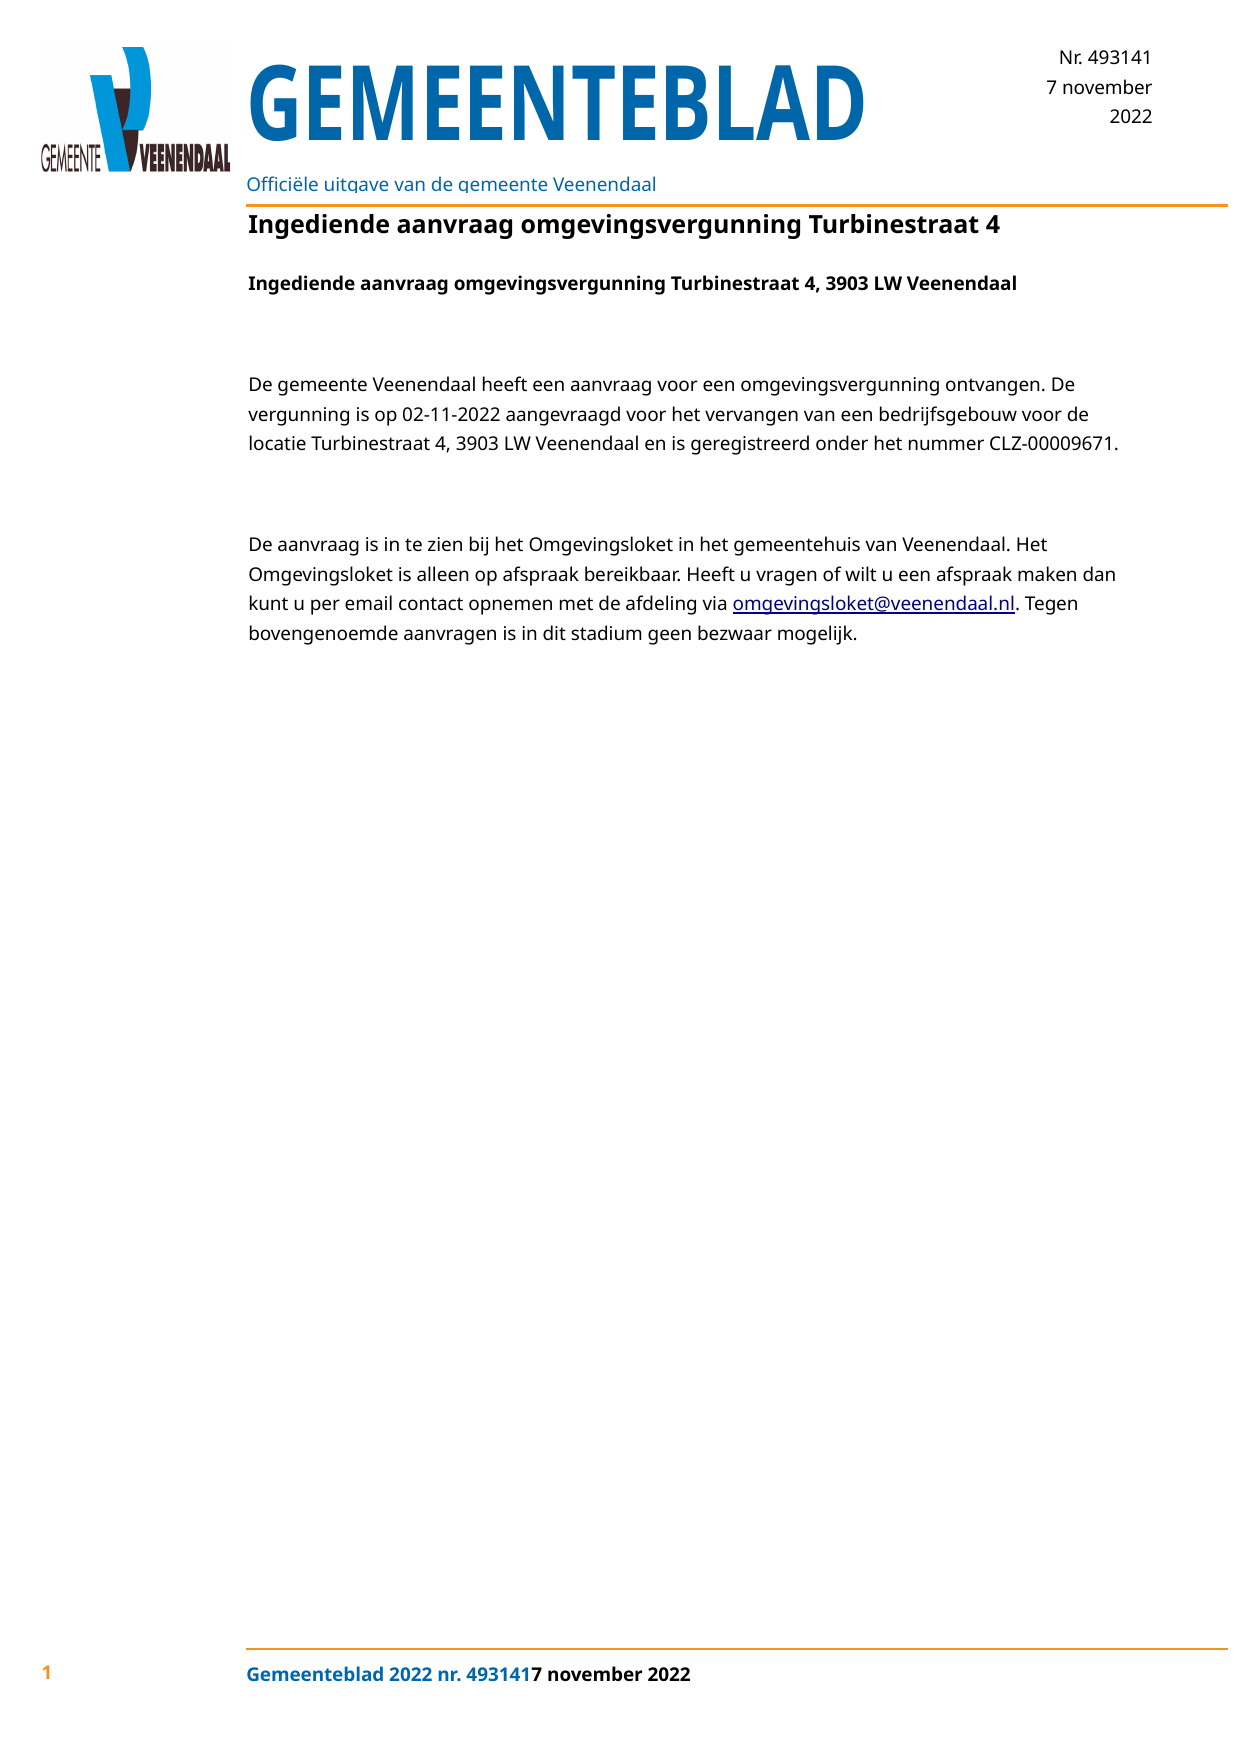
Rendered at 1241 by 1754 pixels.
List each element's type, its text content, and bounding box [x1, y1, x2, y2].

text De gemeente Veenendaal heeft een aanvraag voor een omgevingsvergunning ontvangen. De vergunning is op 02-11-2022 aangevraagd voor het vervangen van een bedrijfsgebouw voor de locatie Turbinestraat 4, 3903 LW Veenendaal en is geregistreerd onder het nummer CLZ-00009671. [248, 371, 1152, 456]
picture [123, 47, 231, 172]
text Ingediende aanvraag omgevingsvergunning Turbinestraat 4, 3903 LW Veenendaal [248, 270, 1152, 296]
text Ingediende aanvraag omgevingsvergunning Turbinestraat 4 [248, 207, 1152, 241]
text De aanvraag is in te zien bij het Omgevingsloket in het gemeentehuis van Veenendaal. Het Omgevingsloket is alleen op afspraak bereikbaar. Heeft u vragen of wilt u een afspraak maken dan kunt u per email contact opnemen met de afdeling via omgevingsloket@veenendaal.nl. Tegen bovengenoemde aanvragen is in dit stadium geen bezwaar mogelijk. [248, 531, 1152, 646]
picture [41, 47, 130, 172]
